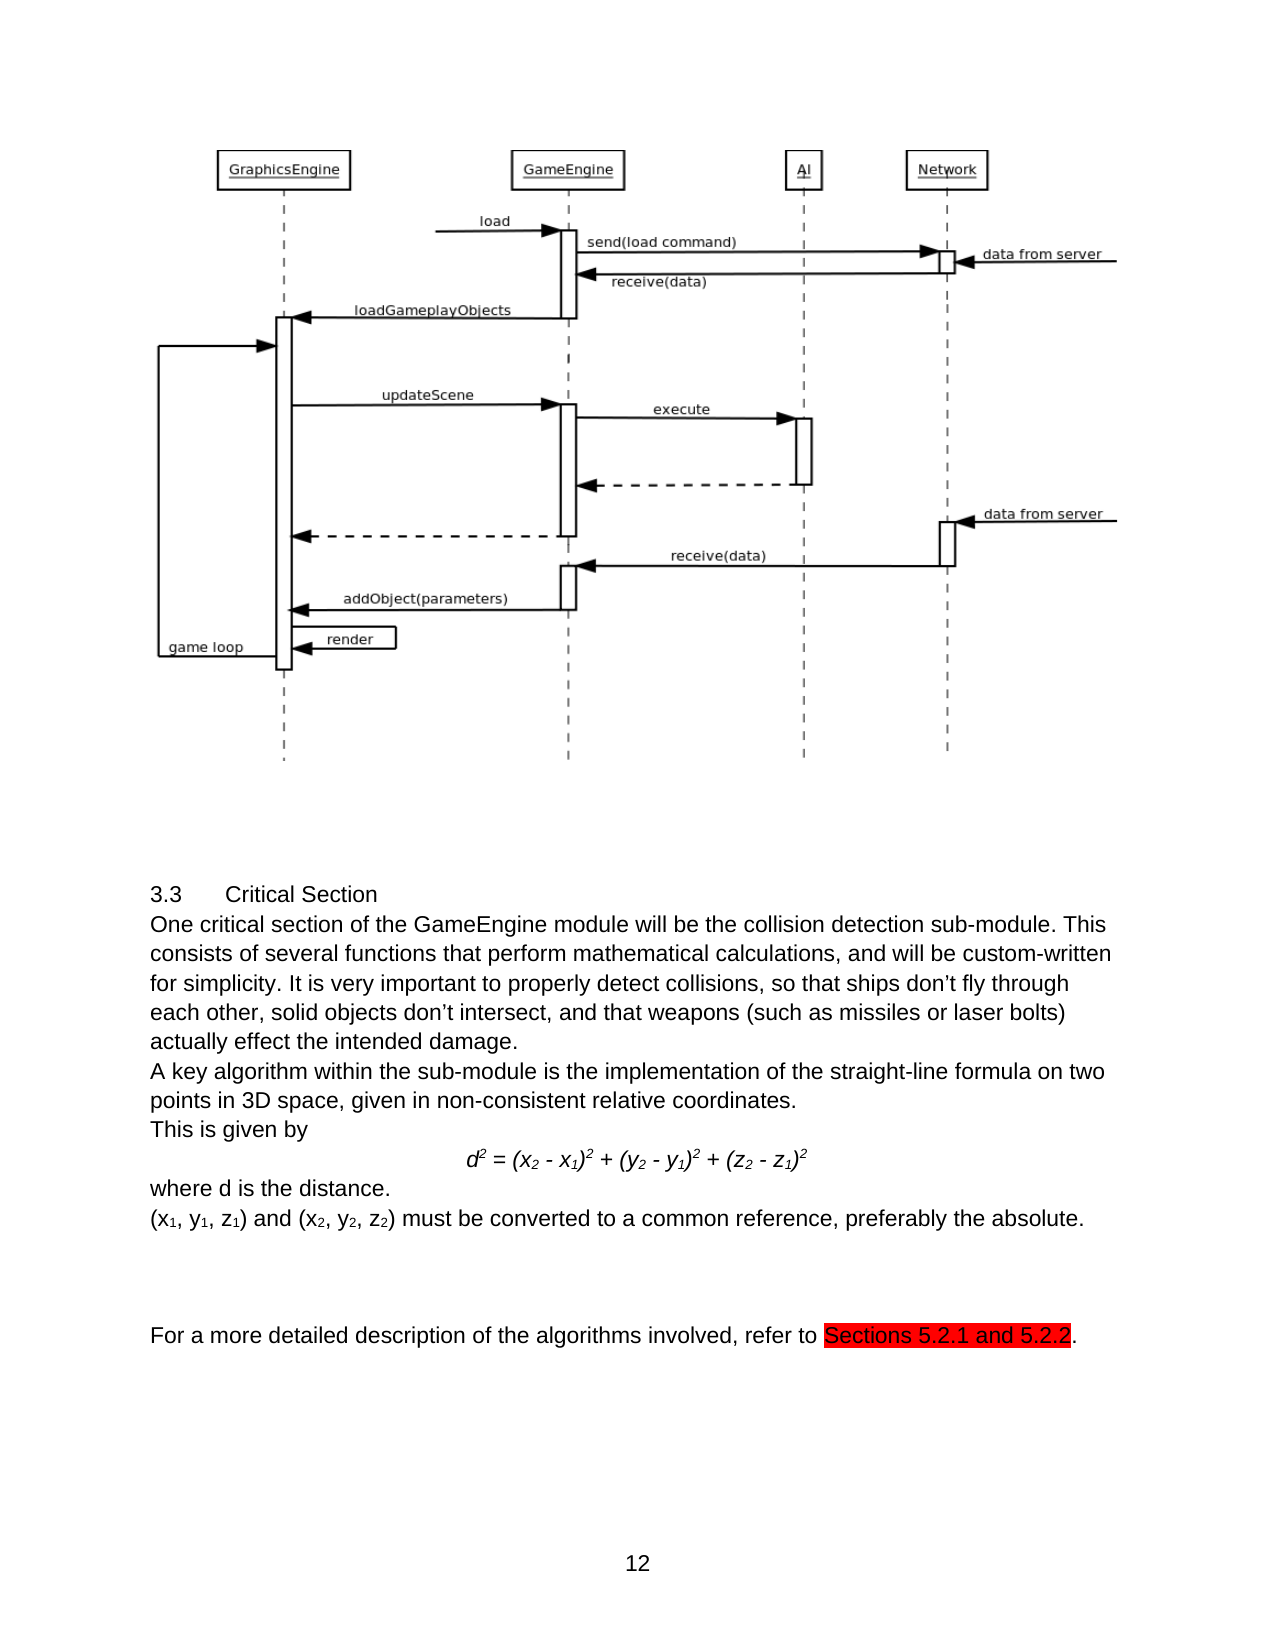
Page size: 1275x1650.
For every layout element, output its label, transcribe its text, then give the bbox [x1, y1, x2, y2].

text One critical section of the GameEngine module will be the collision detection sub-module. This consists of several functions that perform mathematical calculations, and will be custom-written for simplicity. It is very important to properly detect collisions, so that ships don’t fly through each other, solid objects don’t intersect, and that weapons (such as missiles or laser bolts) actually effect the intended damage. [150, 912, 1125, 1055]
picture [150, 150, 1118, 761]
text d2 = (x2 - x1)2 + (y2 - y1)2 + (z2 - z1)2 [150, 1147, 1125, 1172]
text where d is the distance. [150, 1176, 1125, 1202]
text (x1, y1, z1) and (x2, y2, z2) must be converted to a common reference, preferably the absolute. [150, 1205, 1125, 1231]
text This is given by [150, 1117, 1125, 1143]
text A key algorithm within the sub-module is the implementation of the straight-line formula on two points in 3D space, given in non-consistent relative coordinates. [150, 1058, 1125, 1113]
text For a more detailed description of the algorithms involved, refer to Sections 5.2.1 and 5.2.2. [150, 1323, 1125, 1348]
text 3.3 Critical Section [150, 882, 1125, 908]
